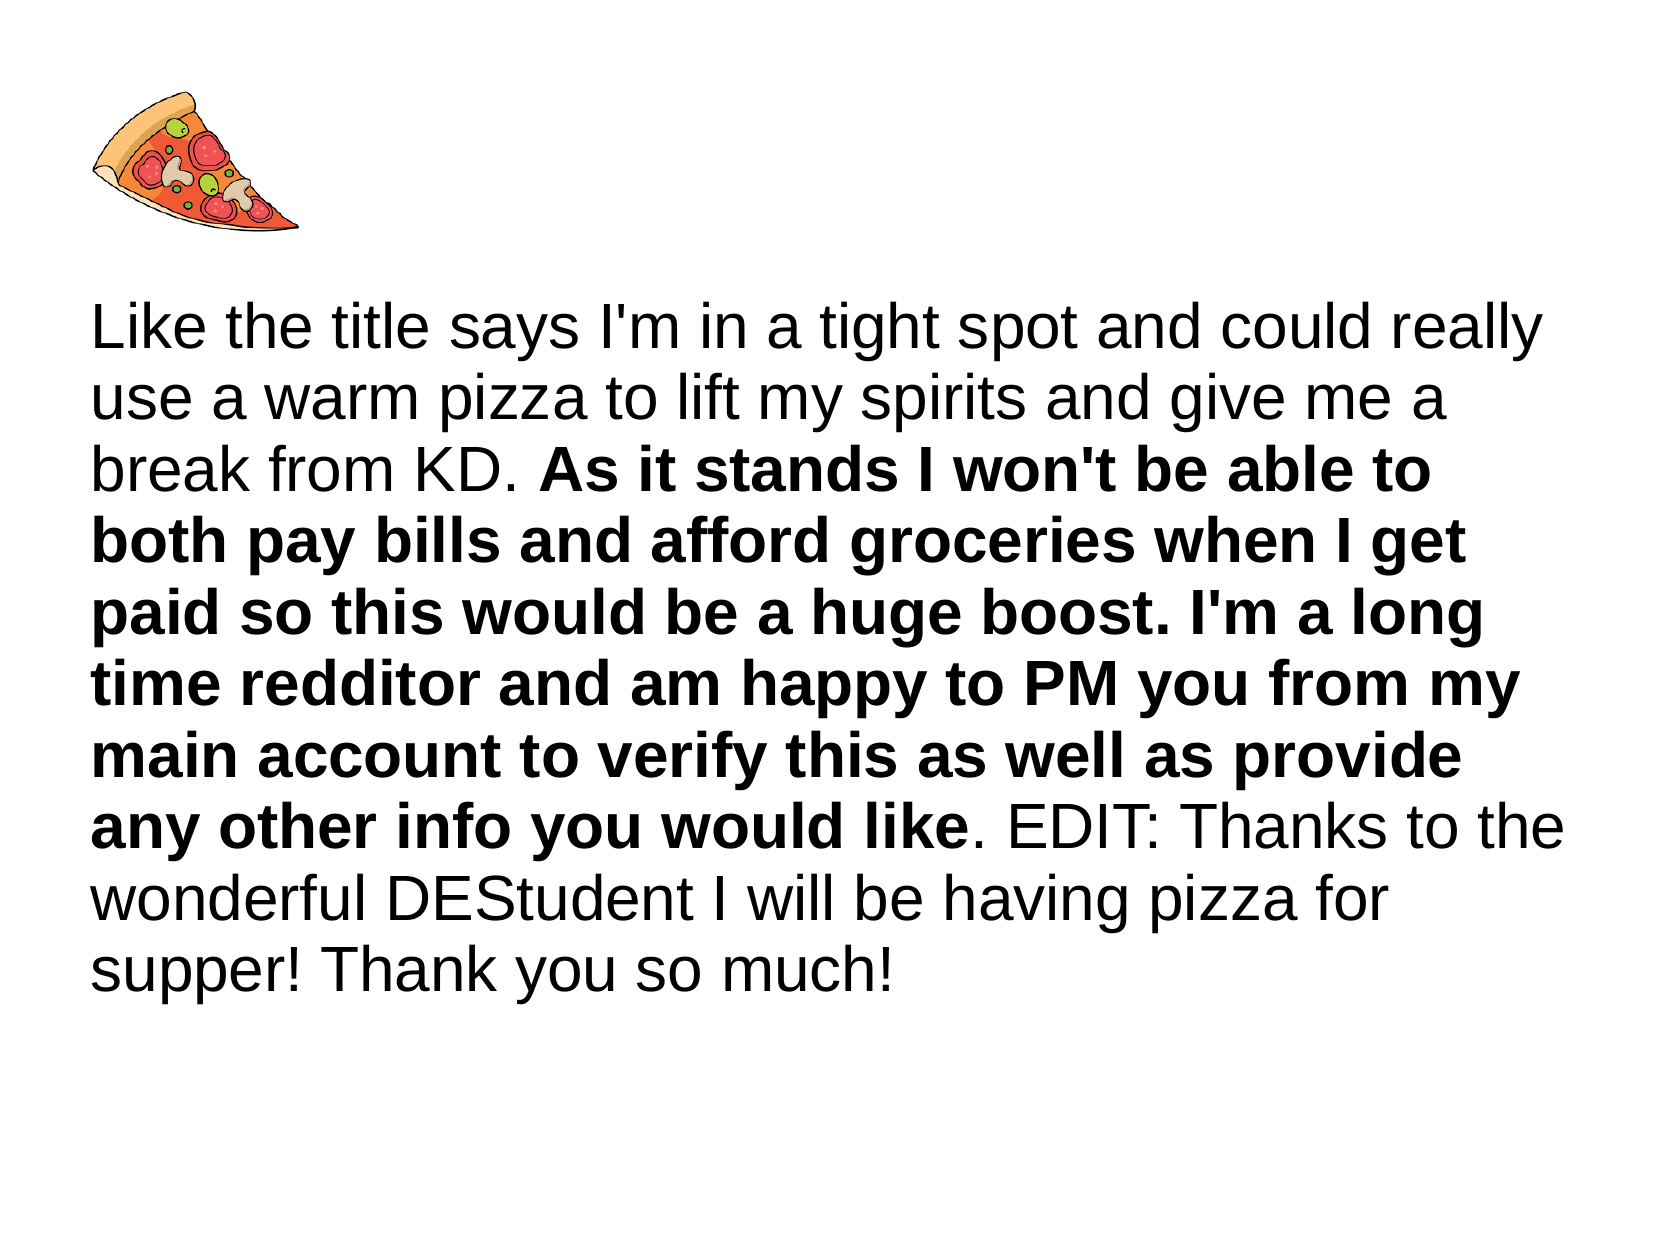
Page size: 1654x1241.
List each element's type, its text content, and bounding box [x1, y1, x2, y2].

list Like the title says I'm in a tight spot and could really use a warm pizza to lift my spirits and give me a break from KD. As it stands I won't be able to both pay bills and afford groceries when I get paid so this would be a huge boost. I'm a long time redditor and am happy to PM you from my main account to verify this as well as provide any other info you would like. EDIT: Thanks to the wonderful DEStudent I will be having pizza for supper! Thank you so much! [22, 290, 1571, 1010]
picture [82, 82, 308, 240]
